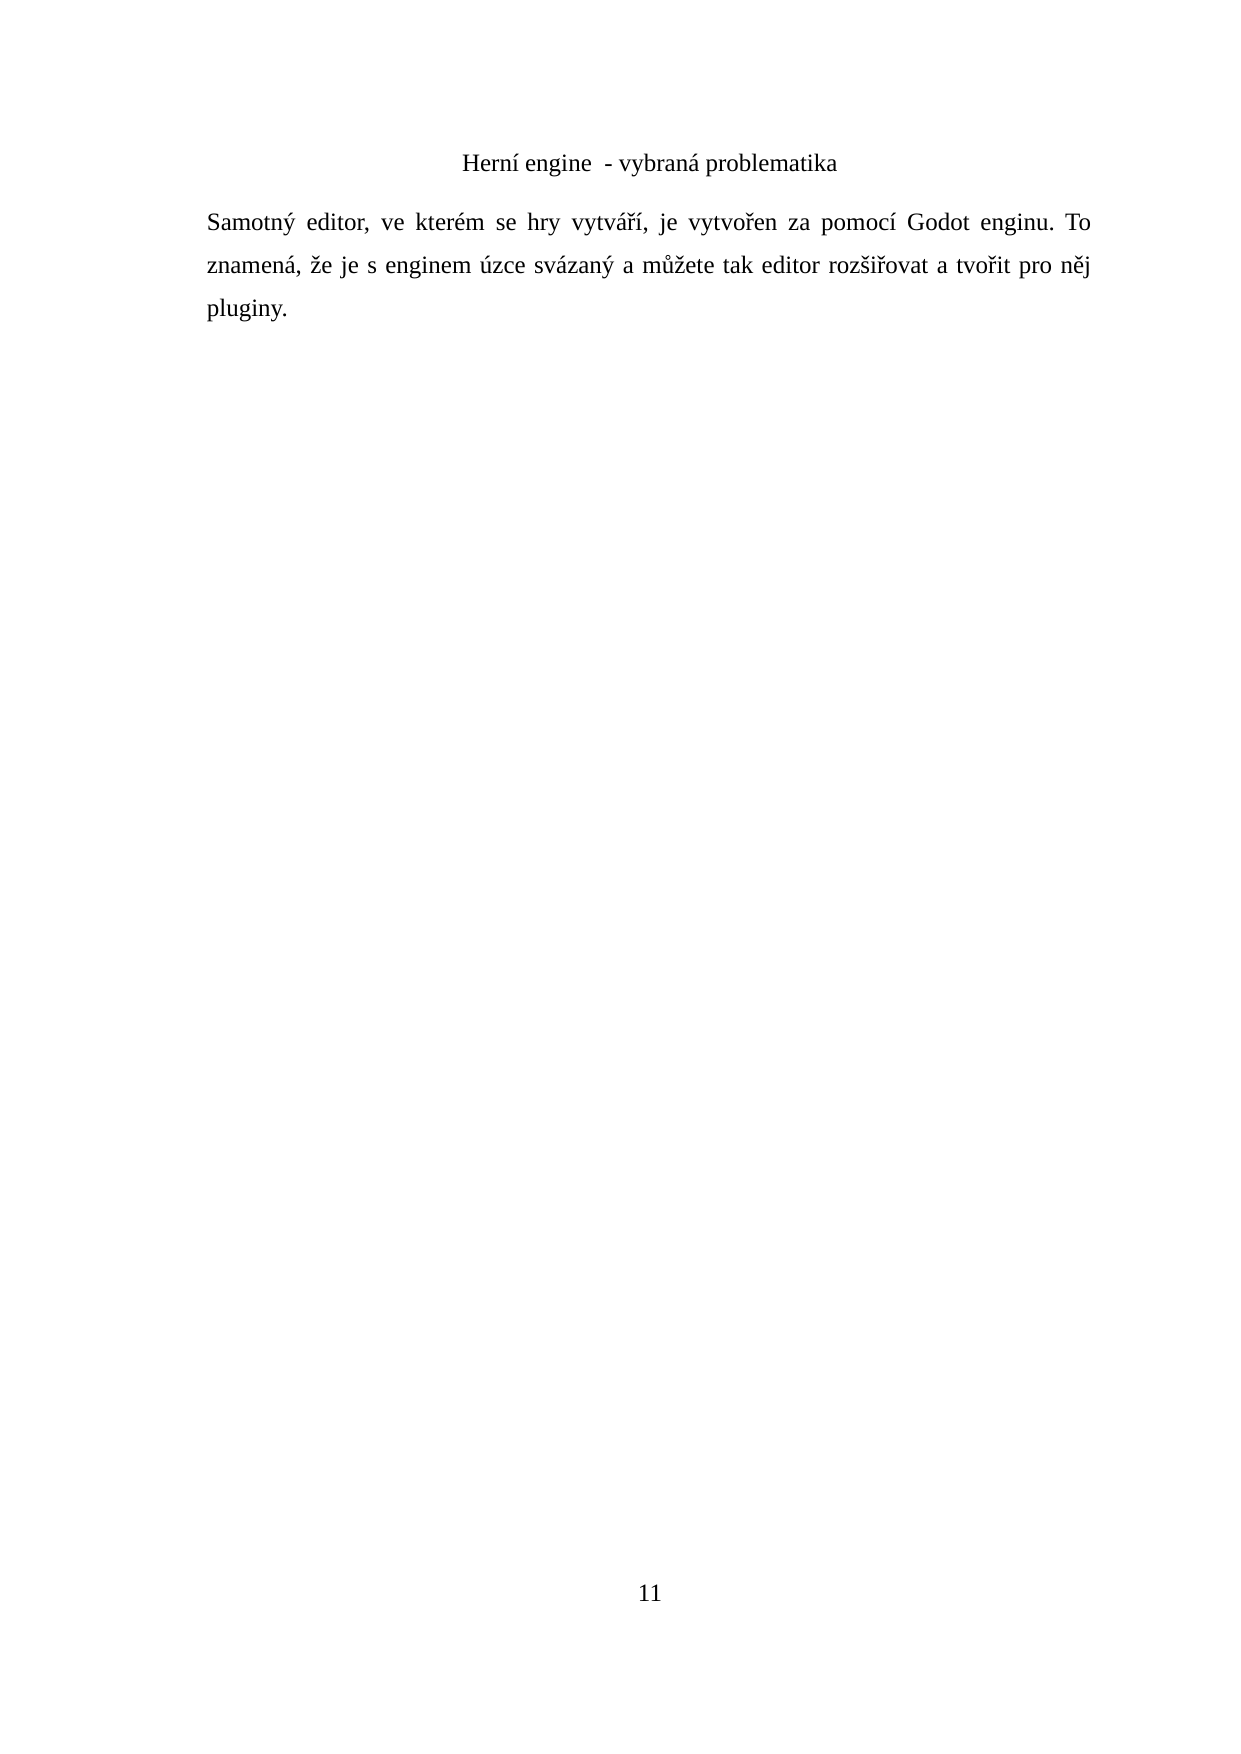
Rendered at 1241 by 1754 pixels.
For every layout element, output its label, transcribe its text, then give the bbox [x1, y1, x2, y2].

text Samotný editor, ve kterém se hry vytváří, je vytvořen za pomocí Godot enginu. To znamená, že je s enginem úzce svázaný a můžete tak editor rozšiřovat a tvořit pro něj pluginy. [207, 207, 1093, 322]
